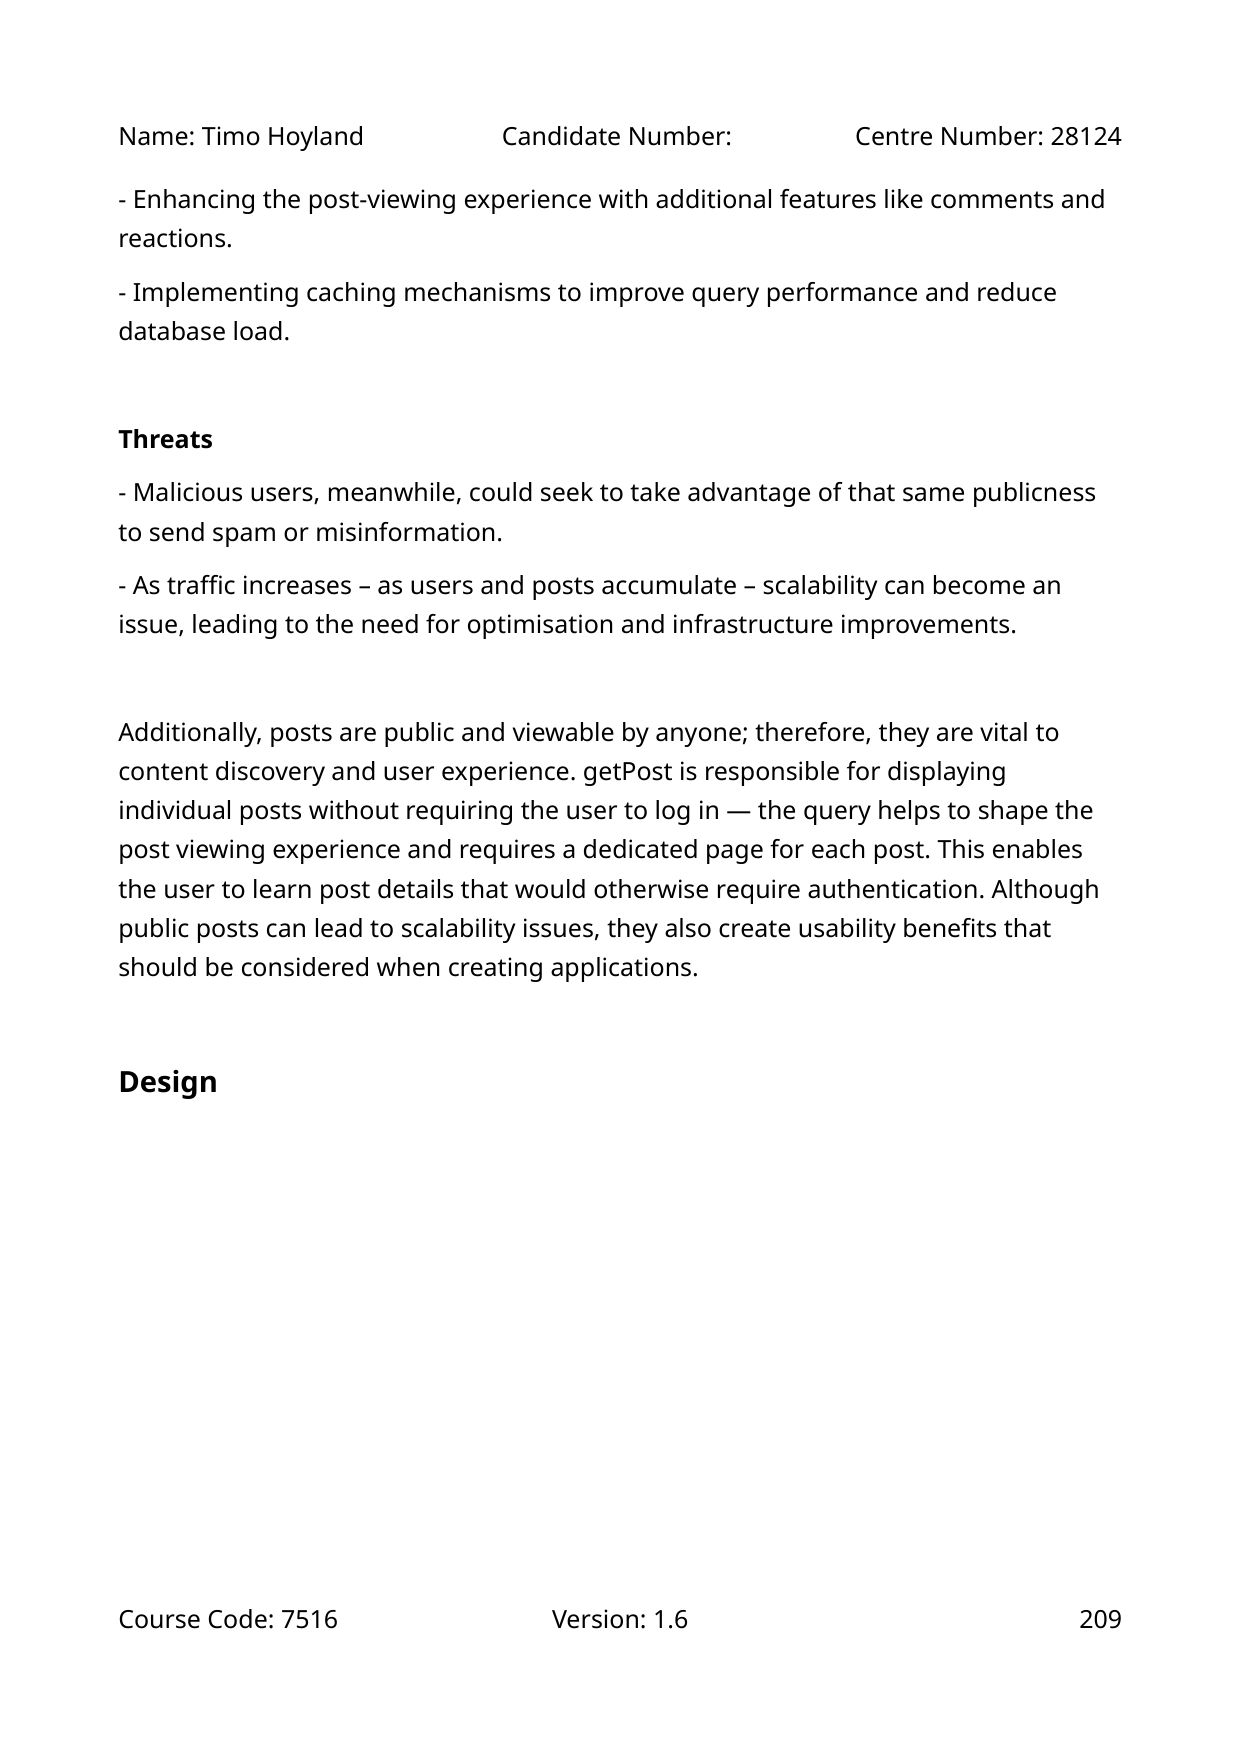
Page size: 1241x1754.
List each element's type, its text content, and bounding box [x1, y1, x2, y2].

subtitle Design [118, 1062, 1122, 1101]
text Threats [118, 421, 1122, 455]
text - Implementing caching mechanisms to improve query performance and reduce database load. [118, 274, 1122, 348]
text Additionally, posts are public and viewable by anyone; therefore, they are vital to content discovery and user experience. getPost is responsible for displaying individual posts without requiring the user to log in — the query helps to shape the post viewing experience and requires a dedicated page for each post. This enables the user to learn post details that would otherwise require authentication. Although public posts can lead to scalability issues, they also create usability benefits that should be considered when creating applications. [118, 714, 1122, 984]
text - Malicious users, meanwhile, could seek to take advantage of that same publicness to send spam or misinformation. [118, 475, 1122, 548]
text - As traffic increases – as users and posts accumulate – scalability can become an issue, leading to the need for optimisation and infrastructure improvements. [118, 568, 1122, 641]
text - Enhancing the post-viewing experience with additional features like comments and reactions. [118, 182, 1122, 255]
